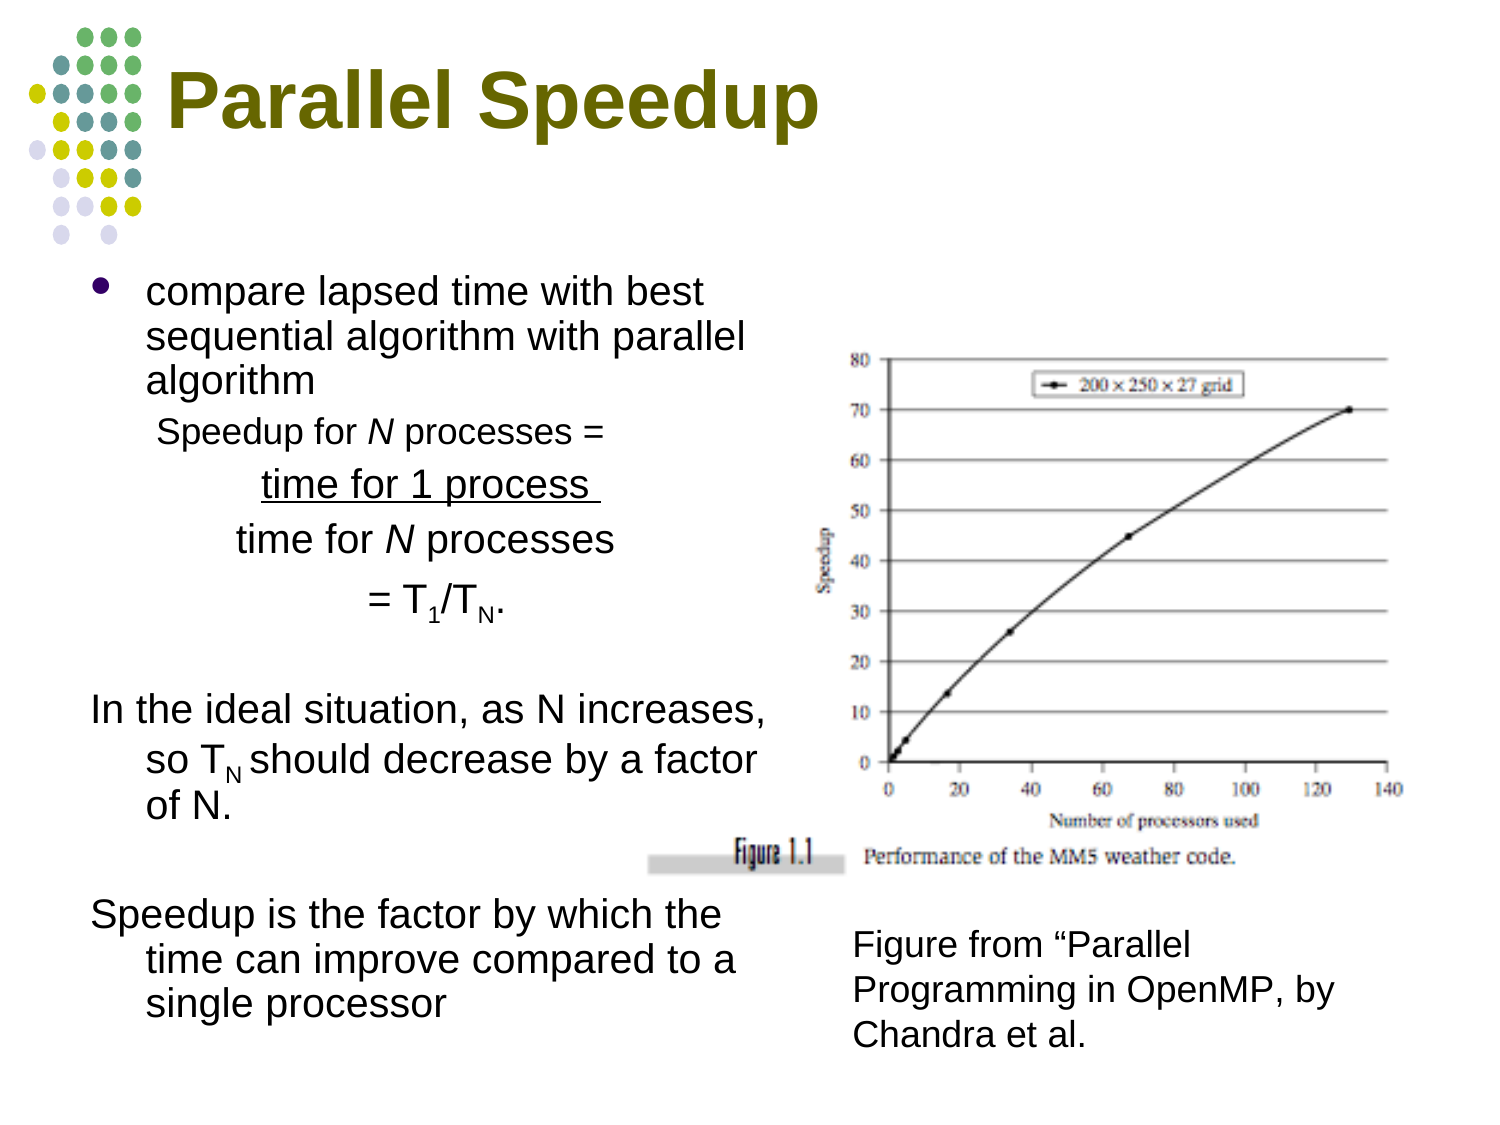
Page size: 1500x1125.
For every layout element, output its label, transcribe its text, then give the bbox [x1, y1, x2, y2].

title Parallel Speedup [151, 40, 1390, 176]
text_box Figure from “Parallel Programming in OpenMP, by Chandra et al. [837, 912, 1413, 1063]
list compare lapsed time with best sequential algorithm with parallel algorithm Speedup for N processes = time for 1 process time for N processes = T1/TN. In the ideal situation, as N increases, so TN should decrease by a factor of N. Speedup is the factor by which the time can improve compared to a single processor [74, 262, 788, 1043]
picture [788, 337, 1466, 891]
